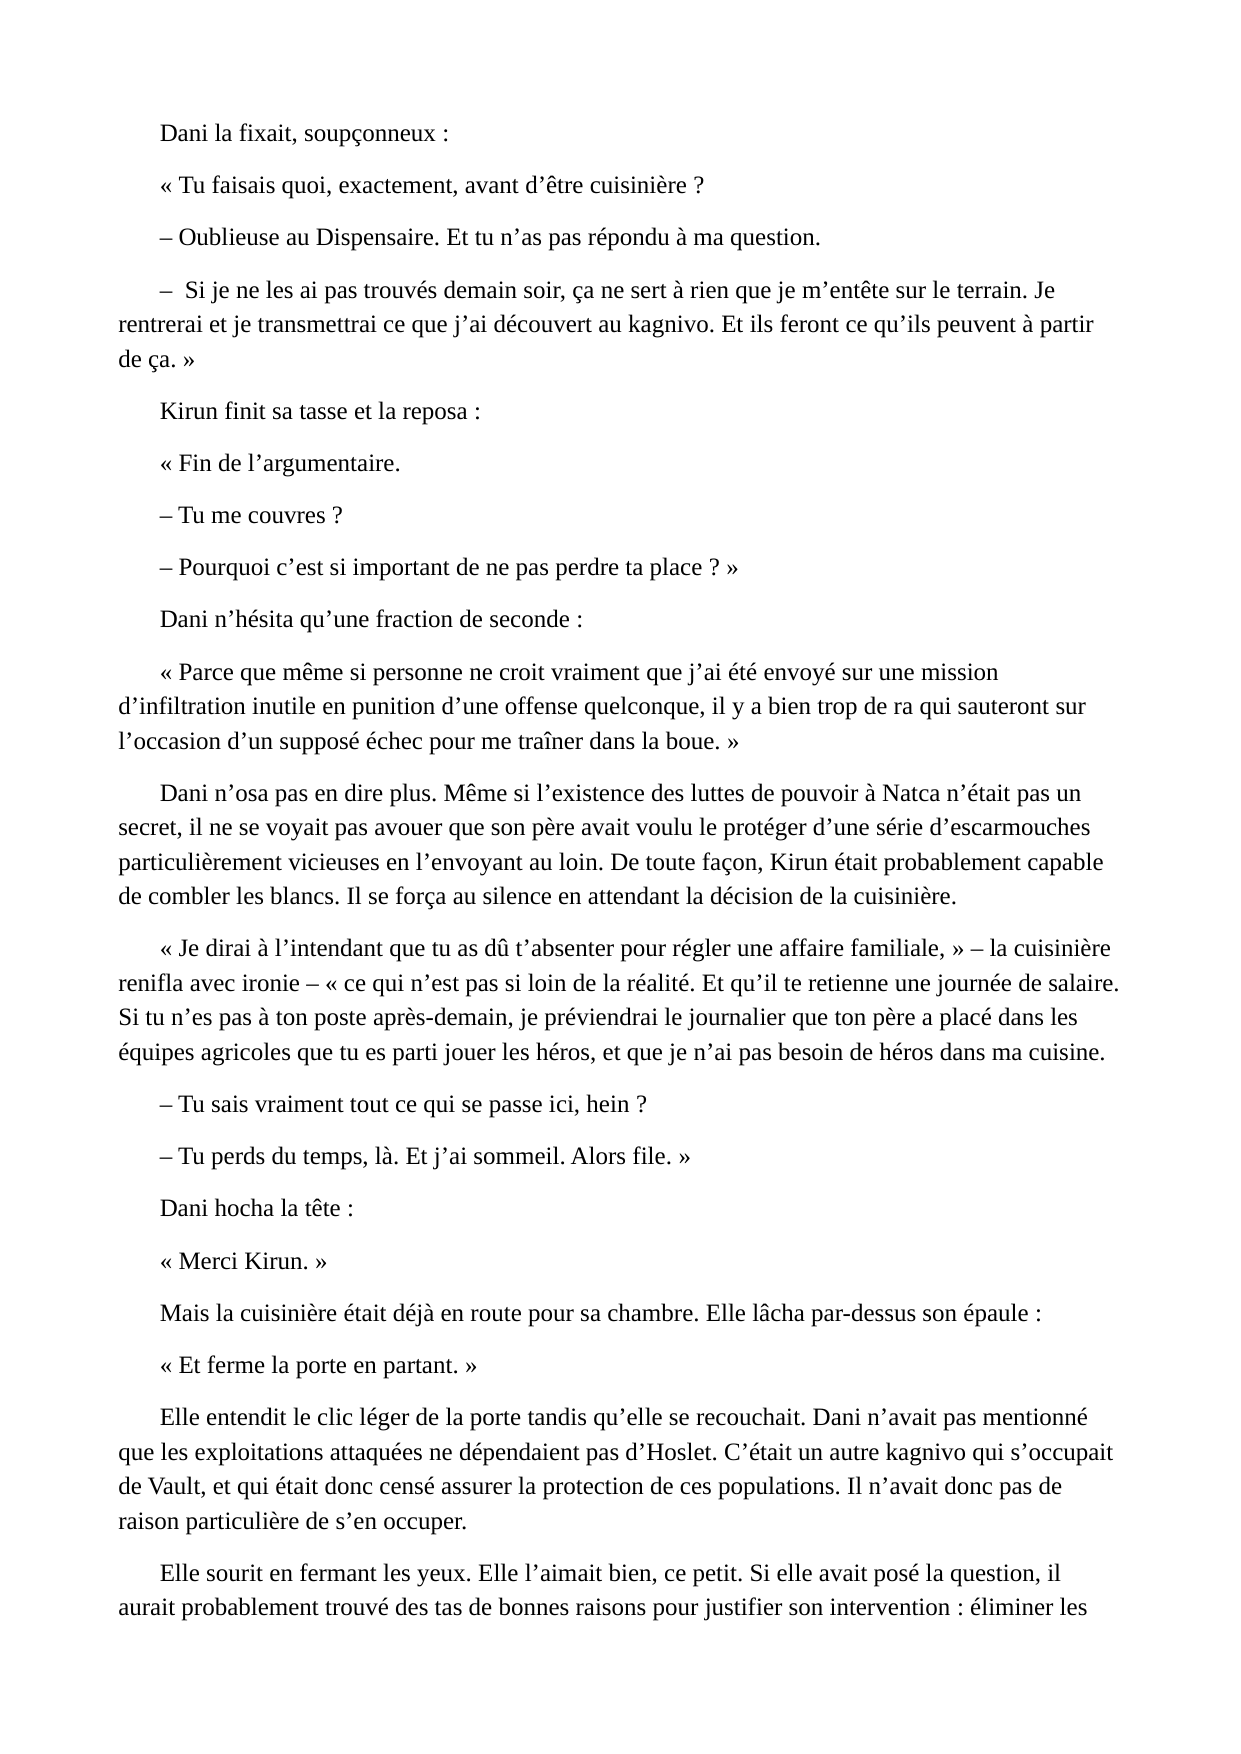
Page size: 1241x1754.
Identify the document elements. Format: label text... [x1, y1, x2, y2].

text Dani la fixait, soupçonneux : [118, 118, 1122, 147]
text – Si je ne les ai pas trouvés demain soir, ça ne sert à rien que je m’entête sur le terrain. Je rentrerai et je transmettrai ce que j’ai découvert au kagnivo. Et ils feront ce qu’ils peuvent à partir de ça. » [118, 275, 1122, 372]
text « Fin de l’argumentaire. [118, 448, 1122, 477]
text « Tu faisais quoi, exactement, avant d’être cuisinière ? [118, 170, 1122, 199]
text – Tu me couvres ? [118, 500, 1122, 529]
text Elle entendit le clic léger de la porte tandis qu’elle se recouchait. Dani n’avait pas mentionné que les exploitations attaquées ne dépendaient pas d’Hoslet. C’était un autre kagnivo qui s’occupait de Vault, et qui était donc censé assurer la protection de ces populations. Il n’avait donc pas de raison particulière de s’en occuper. [118, 1402, 1122, 1534]
text « Parce que même si personne ne croit vraiment que j’ai été envoyé sur une mission d’infiltration inutile en punition d’une offense quelconque, il y a bien trop de ra qui sauteront sur l’occasion d’un supposé échec pour me traîner dans la boue. » [118, 657, 1122, 754]
text – Tu sais vraiment tout ce qui se passe ici, hein ? [118, 1089, 1122, 1118]
text – Pourquoi c’est si important de ne pas perdre ta place ? » [118, 552, 1122, 581]
text Elle sourit en fermant les yeux. Elle l’aimait bien, ce petit. Si elle avait posé la question, il aurait probablement trouvé des tas de bonnes raisons pour justifier son intervention : éliminer les [118, 1558, 1122, 1621]
text « Et ferme la porte en partant. » [118, 1350, 1122, 1379]
text – Tu perds du temps, là. Et j’ai sommeil. Alors file. » [118, 1141, 1122, 1170]
text Kirun finit sa tasse et la reposa : [118, 396, 1122, 424]
text « Je dirai à l’intendant que tu as dû t’absenter pour régler une affaire familiale, » – la cuisinière renifla avec ironie – « ce qui n’est pas si loin de la réalité. Et qu’il te retienne une journée de salaire. Si tu n’es pas à ton poste après-demain, je préviendrai le journalier que ton père a placé dans les équipes agricoles que tu es parti jouer les héros, et que je n’ai pas besoin de héros dans ma cuisine. [118, 933, 1122, 1066]
text Dani n’hésita qu’une fraction de seconde : [118, 604, 1122, 633]
text – Oublieuse au Dispensaire. Et tu n’as pas répondu à ma question. [118, 222, 1122, 251]
text Dani n’osa pas en dire plus. Même si l’existence des luttes de pouvoir à Natca n’était pas un secret, il ne se voyait pas avouer que son père avait voulu le protéger d’une série d’escarmouches particulièrement vicieuses en l’envoyant au loin. De toute façon, Kirun était probablement capable de combler les blancs. Il se força au silence en attendant la décision de la cuisinière. [118, 778, 1122, 910]
text « Merci Kirun. » [118, 1246, 1122, 1274]
text Dani hocha la tête : [118, 1193, 1122, 1222]
text Mais la cuisinière était déjà en route pour sa chambre. Elle lâcha par-dessus son épaule : [118, 1298, 1122, 1327]
